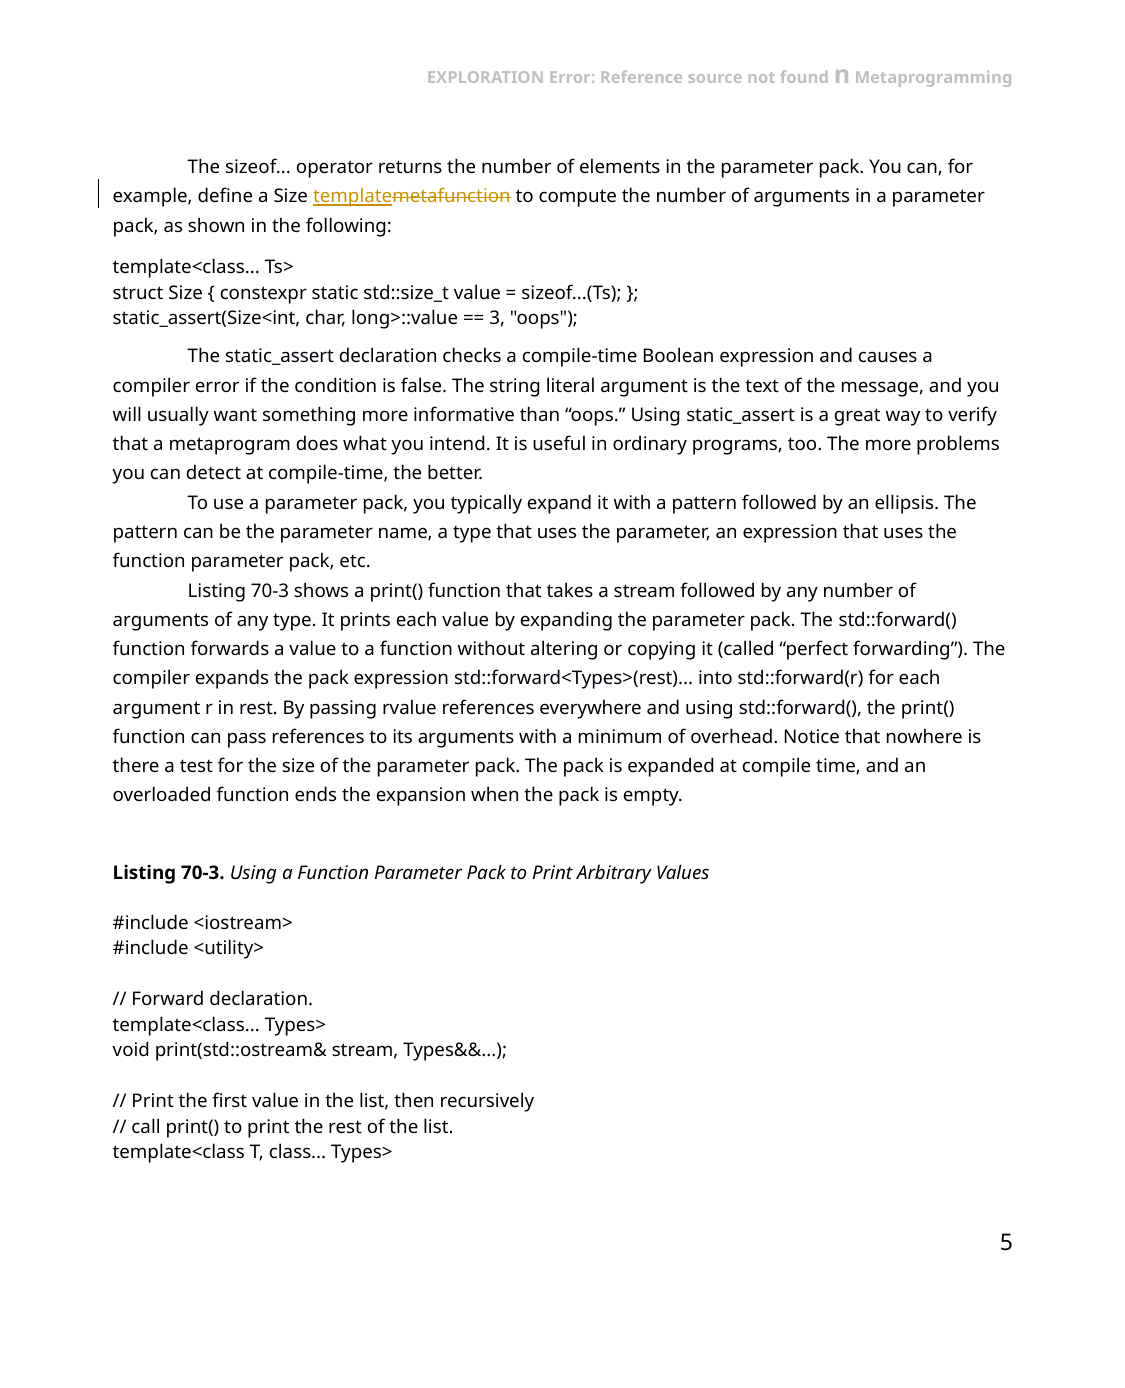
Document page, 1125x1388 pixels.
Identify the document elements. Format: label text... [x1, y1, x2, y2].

text void print(std::ostream& stream, Types&&...); [112, 1037, 1012, 1062]
text template<class... Types> [112, 1011, 1012, 1037]
text template<class T, class... Types> [112, 1139, 1012, 1164]
text static_assert(Size<int, char, long>::value == 3, "oops"); [112, 305, 1012, 330]
text struct Size { constexpr static std::size_t value = sizeof...(Ts); }; [112, 279, 1012, 305]
text template<class... Ts> [112, 254, 1012, 279]
text Listing 70-3. Using a Function Parameter Pack to Print Arbitrary Values [112, 859, 1012, 884]
text // Forward declaration. [112, 986, 1012, 1011]
text // call print() to print the rest of the list. [112, 1113, 1012, 1139]
text To use a parameter pack, you typically expand it with a pattern followed by an ellipsis. The pattern can be the parameter name, a type that uses the parameter, an expression that uses the function parameter pack, etc. [112, 489, 1012, 573]
text #include <iostream> [112, 909, 1012, 934]
text The static_assert declaration checks a compile-time Boolean expression and causes a compiler error if the condition is false. The string literal argument is the text of the message, and you will usually want something more informative than “oops.” Using static_assert is a great way to verify that a metaprogram does what you intend. It is useful in ordinary programs, too. The more problems you can detect at compile-time, the better. [112, 343, 1012, 485]
text The sizeof... operator returns the number of elements in the parameter pack. You can, for example, define a Size template to compute the number of arguments in a parameter pack, as shown in the following: [112, 153, 1012, 237]
text Listing 70-3 shows a print() function that takes a stream followed by any number of arguments of any type. It prints each value by expanding the parameter pack. The std::forward() function forwards a value to a function without altering or copying it (called “perfect forwarding”). The compiler expands the pack expression std::forward<Types>(rest)... into std::forward(r) for each argument r in rest. By passing rvalue references everywhere and using std::forward(), the print() function can pass references to its arguments with a minimum of overhead. Notice that nowhere is there a test for the size of the parameter pack. The pack is expanded at compile time, and an overloaded function ends the expansion when the pack is empty. [112, 577, 1012, 807]
text // Print the first value in the list, then recursively [112, 1088, 1012, 1113]
text #include <utility> [112, 934, 1012, 960]
